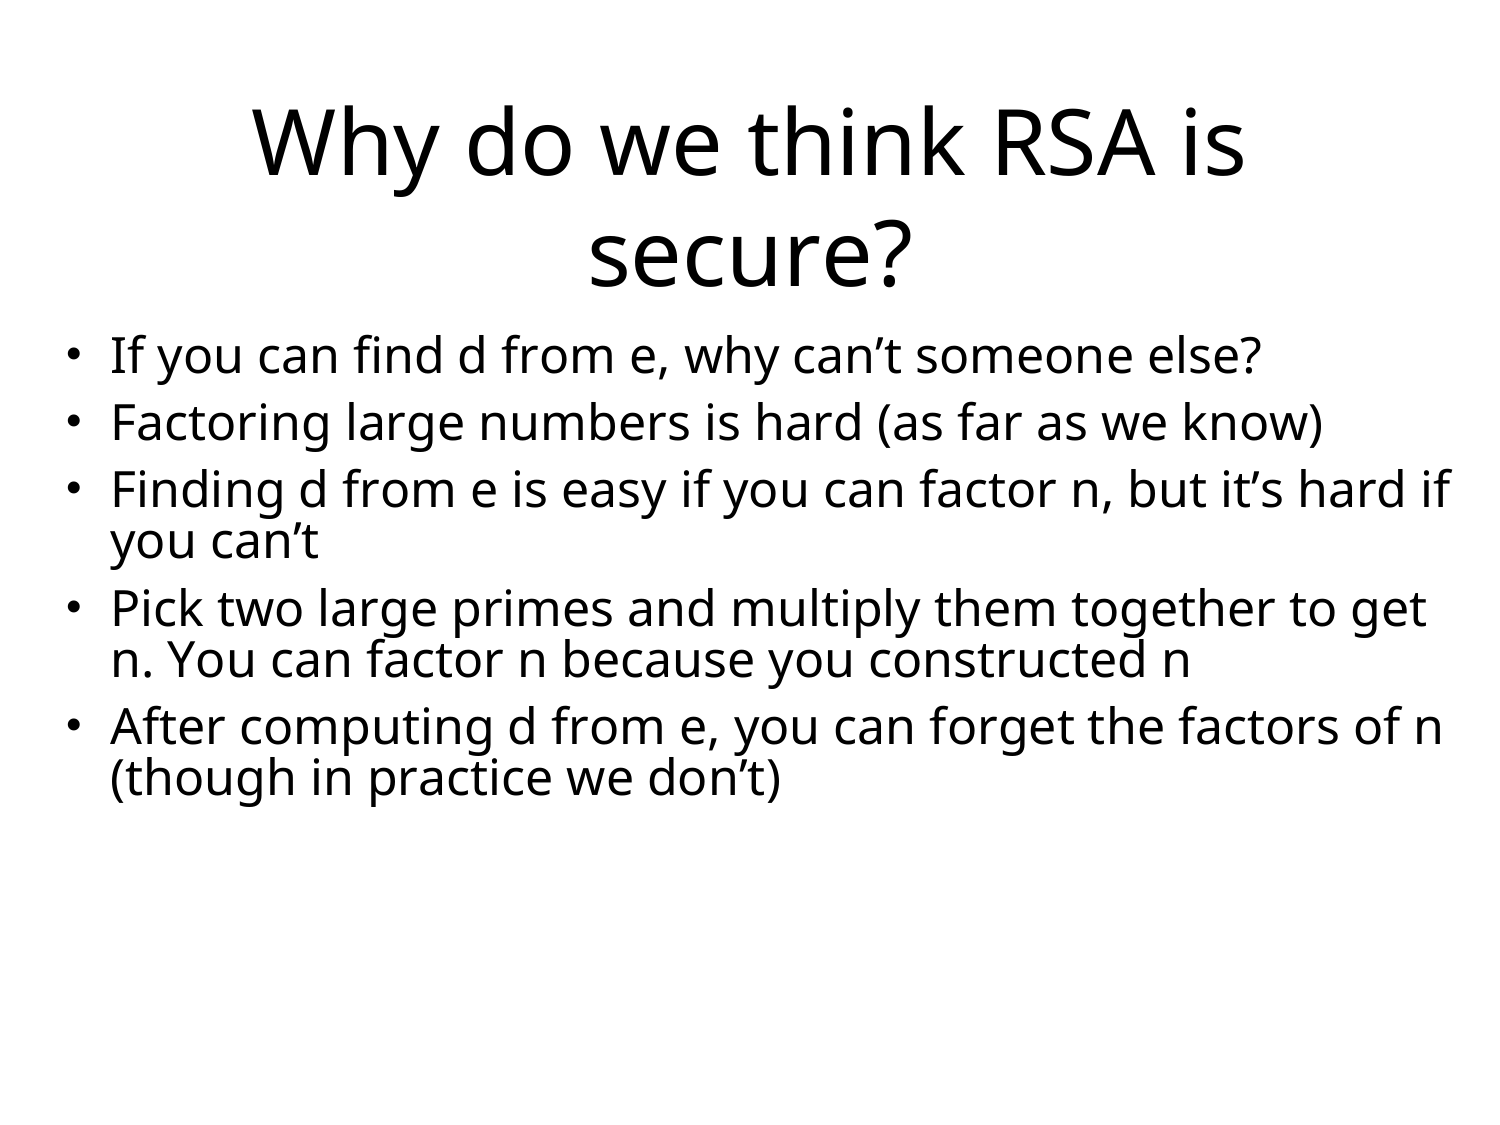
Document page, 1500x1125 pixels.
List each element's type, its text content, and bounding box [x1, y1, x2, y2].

title Why do we think RSA is secure? [112, 99, 1388, 288]
list If you can find d from e, why can’t someone else? Factoring large numbers is hard (as far as we know) Finding d from e is easy if you can factor n, but it’s hard if you can’t Pick two large primes and multiply them together to get n. You can factor n because you constructed n After computing d from e, you can forget the factors of n (though in practice we don’t) [50, 324, 1476, 1096]
